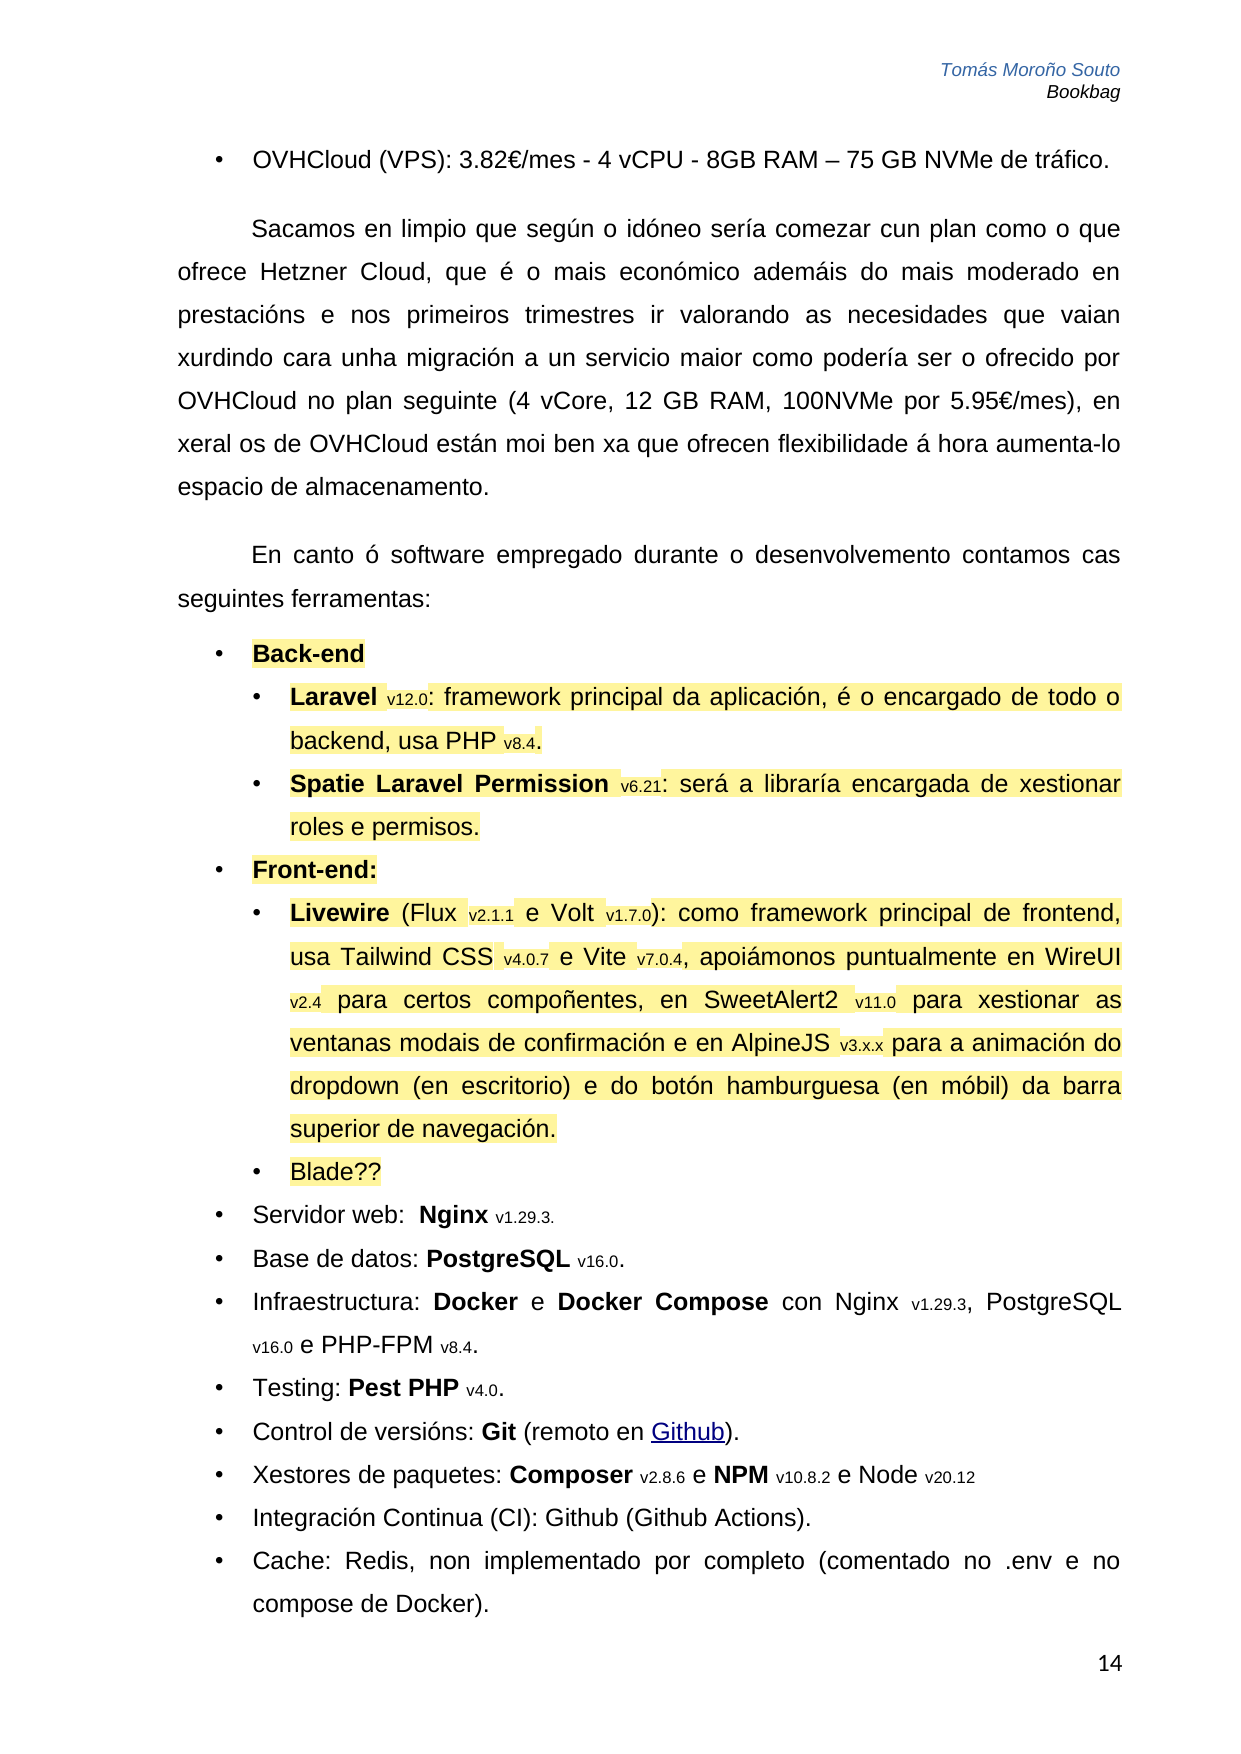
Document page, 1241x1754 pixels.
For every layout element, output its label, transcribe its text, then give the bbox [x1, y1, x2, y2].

list Front-end: [215, 855, 1122, 884]
text En canto ó software empregado durante o desenvolvemento contamos cas seguintes ferramentas: [177, 540, 1122, 612]
list OVHCloud (VPS): 3.82€/mes - 4 vCPU - 8GB RAM – 75 GB NVMe de tráfico. [215, 145, 1122, 174]
list Spatie Laravel Permission v6.21: será a libraría encargada de xestionar roles e permisos. [252, 769, 1122, 841]
text Sacamos en limpio que según o idóneo sería comezar cun plan como o que ofrece Hetzner Cloud, que é o mais económico ademáis do mais moderado en prestacións e nos primeiros trimestres ir valorando as necesidades que vaian xurdindo cara unha migración a un servicio maior como podería ser o ofrecido por OVHCloud no plan seguinte (4 vCore, 12 GB RAM, 100NVMe por 5.95€/mes), en xeral os de OVHCloud están moi ben xa que ofrecen flexibilidade á hora aumenta-lo espacio de almacenamento. [177, 213, 1122, 501]
list Back-end [215, 639, 1122, 668]
list Blade?? [252, 1157, 1122, 1186]
list Servidor web: Nginx v1.29.3. [215, 1200, 1122, 1229]
list Laravel v12.0: framework principal da aplicación, é o encargado de todo o backend, usa PHP v8.4. [252, 682, 1122, 754]
list Livewire (Flux v2.1.1 e Volt v1.7.0): como framework principal de frontend, usa Tailwind CSS v4.0.7 e Vite v7.0.4, apoiámonos puntualmente en WireUI v2.4 para certos compoñentes, en SweetAlert2 v11.0 para xestionar as ventanas modais de confirmación e en AlpineJS v3.x.x para a animación do dropdown (en escritorio) e do botón hamburguesa (en móbil) da barra superior de navegación. [252, 898, 1122, 1143]
list Integración Continua (CI): Github (Github Actions). [215, 1503, 1122, 1532]
list Control de versións: Git (remoto en Github). [215, 1416, 1122, 1445]
list Base de datos: PostgreSQL v16.0. [215, 1244, 1122, 1272]
list Infraestructura: Docker e Docker Compose con Nginx v1.29.3, PostgreSQL v16.0 e PHP-FPM v8.4. [215, 1287, 1122, 1359]
list Xestores de paquetes: Composer v2.8.6 e NPM v10.8.2 e Node v20.12 [215, 1460, 1122, 1488]
list Testing: Pest PHP v4.0. [215, 1373, 1122, 1402]
list Cache: Redis, non implementado por completo (comentado no .env e no compose de Docker). [215, 1546, 1122, 1618]
